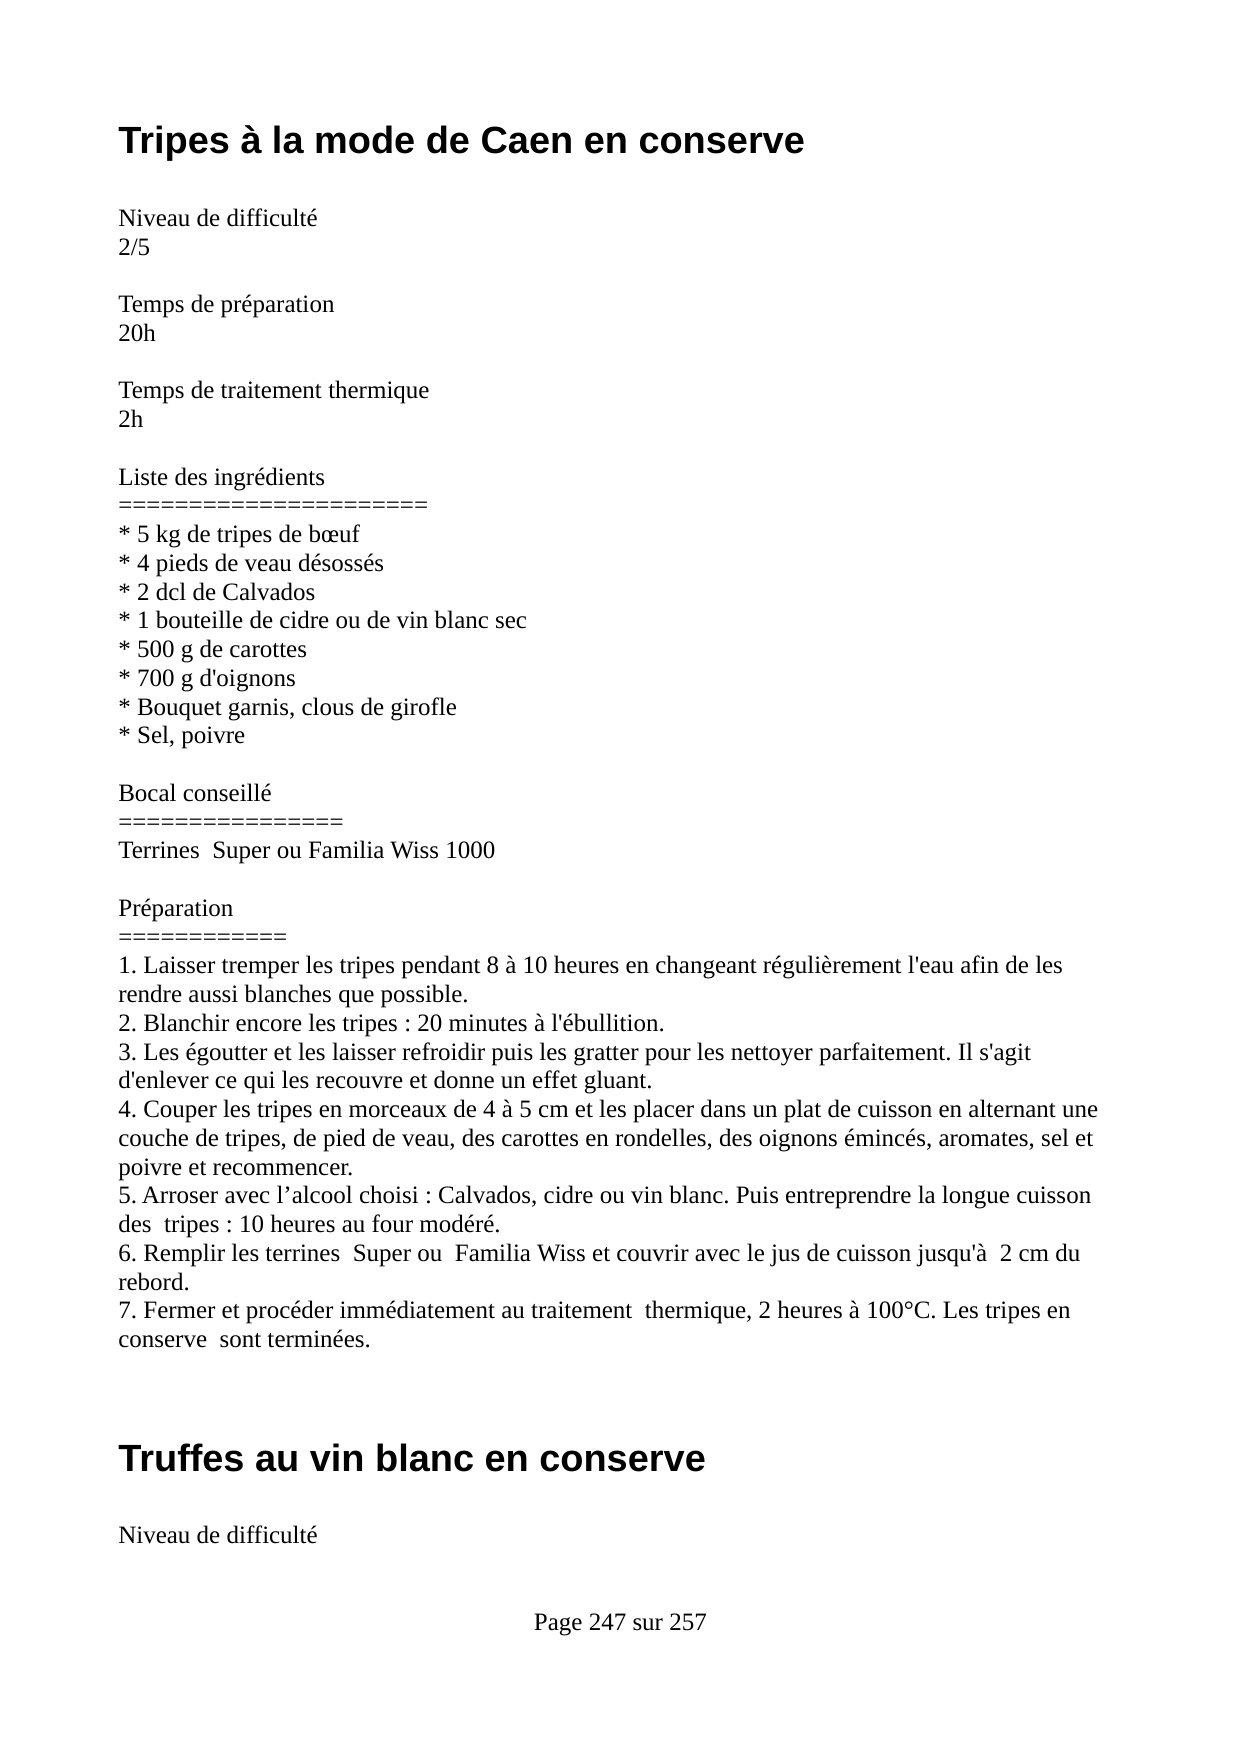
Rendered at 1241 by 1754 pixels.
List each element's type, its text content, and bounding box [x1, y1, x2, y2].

text * 2 dcl de Calvados [118, 577, 1122, 606]
text * 5 kg de tripes de bœuf [118, 519, 1122, 548]
text Préparation [118, 893, 1122, 922]
text 1. Laisser tremper les tripes pendant 8 à 10 heures en changeant régulièrement l'eau afin de les rendre aussi blanches que possible. [118, 951, 1122, 1008]
text 2. Blanchir encore les tripes : 20 minutes à l'ébullition. [118, 1008, 1122, 1037]
text Liste des ingrédients [118, 462, 1122, 491]
text * 4 pieds de veau désossés [118, 548, 1122, 577]
text 2/5 [118, 232, 1122, 261]
text ====================== [118, 491, 1122, 519]
subtitle Tripes à la mode de Caen en conserve [118, 118, 1122, 162]
text * Sel, poivre [118, 721, 1122, 749]
subtitle Truffes au vin blanc en conserve [118, 1436, 1122, 1479]
text * 700 g d'oignons [118, 663, 1122, 692]
text Niveau de difficulté [118, 1520, 1122, 1549]
text 6. Remplir les terrines Super ou Familia Wiss et couvrir avec le jus de cuisson jusqu'à 2 cm du rebord. [118, 1238, 1122, 1296]
text * 500 g de carottes [118, 634, 1122, 663]
text 20h [118, 318, 1122, 347]
text ================ [118, 807, 1122, 836]
text 2h [118, 404, 1122, 433]
text * 1 bouteille de cidre ou de vin blanc sec [118, 606, 1122, 634]
text Temps de préparation [118, 289, 1122, 318]
text Bocal conseillé [118, 778, 1122, 807]
text Niveau de difficulté [118, 203, 1122, 232]
text Temps de traitement thermique [118, 376, 1122, 404]
text 4. Couper les tripes en morceaux de 4 à 5 cm et les placer dans un plat de cuisson en alternant une couche de tripes, de pied de veau, des carottes en rondelles, des oignons émincés, aromates, sel et poivre et recommencer. [118, 1094, 1122, 1181]
text 7. Fermer et procéder immédiatement au traitement thermique, 2 heures à 100°C. Les tripes en conserve sont terminées. [118, 1296, 1122, 1353]
text 3. Les égoutter et les laisser refroidir puis les gratter pour les nettoyer parfaitement. Il s'agit d'enlever ce qui les recouvre et donne un effet gluant. [118, 1037, 1122, 1094]
text ============ [118, 922, 1122, 951]
text Terrines Super ou Familia Wiss 1000 [118, 836, 1122, 864]
text * Bouquet garnis, clous de girofle [118, 692, 1122, 721]
text 5. Arroser avec l’alcool choisi : Calvados, cidre ou vin blanc. Puis entreprendre la longue cuisson des tripes : 10 heures au four modéré. [118, 1181, 1122, 1238]
